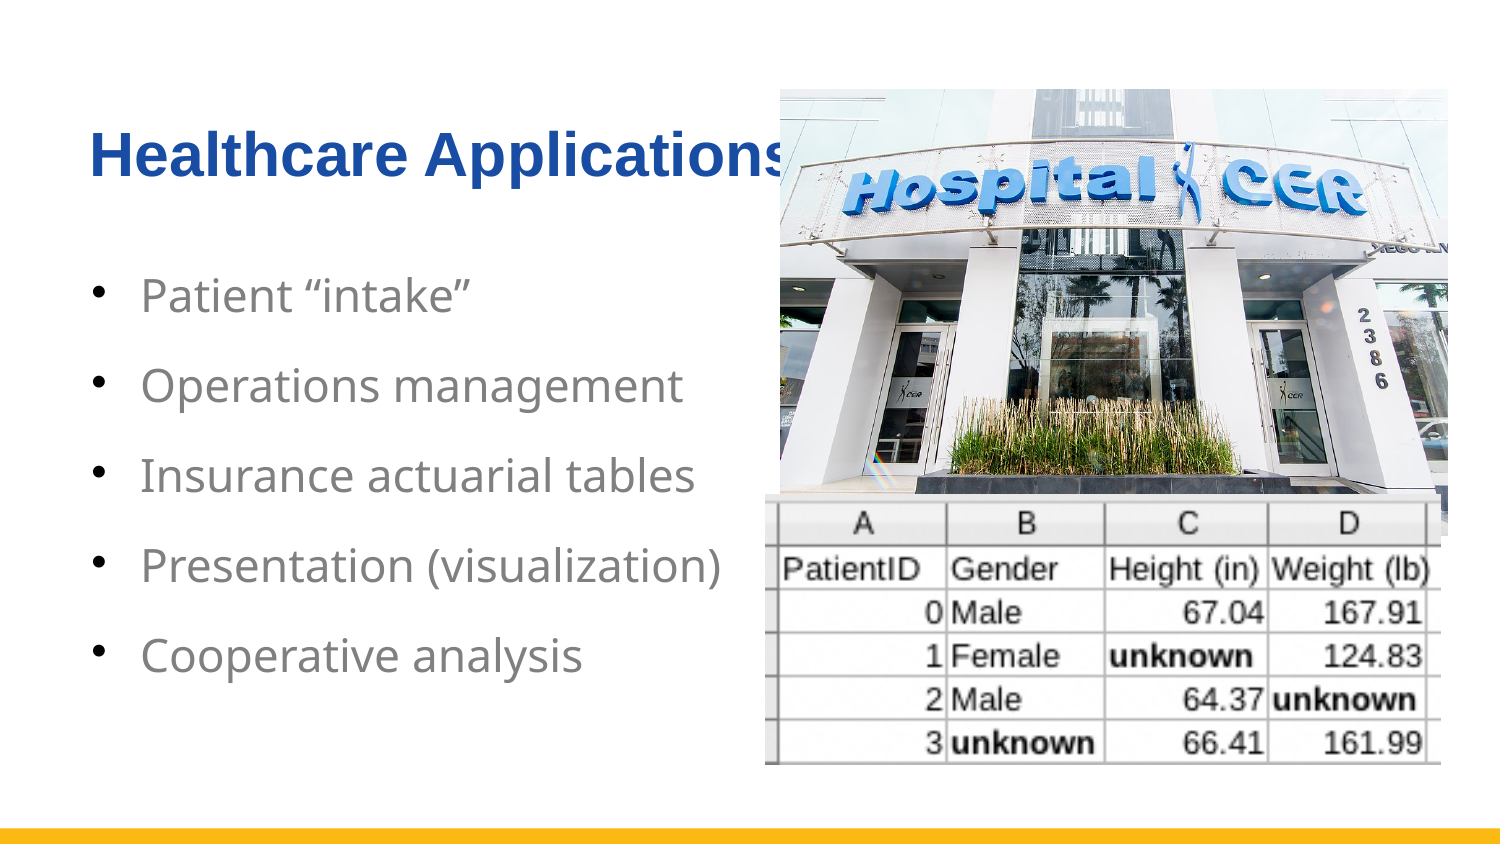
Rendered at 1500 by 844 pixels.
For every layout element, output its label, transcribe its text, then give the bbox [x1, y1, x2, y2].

picture [765, 89, 1448, 766]
text_box Patient “intake” Operations management Insurance actuarial tables Presentation (visualization) Cooperative analysis [75, 197, 780, 687]
text_box Healthcare Applications [75, 0, 1425, 197]
